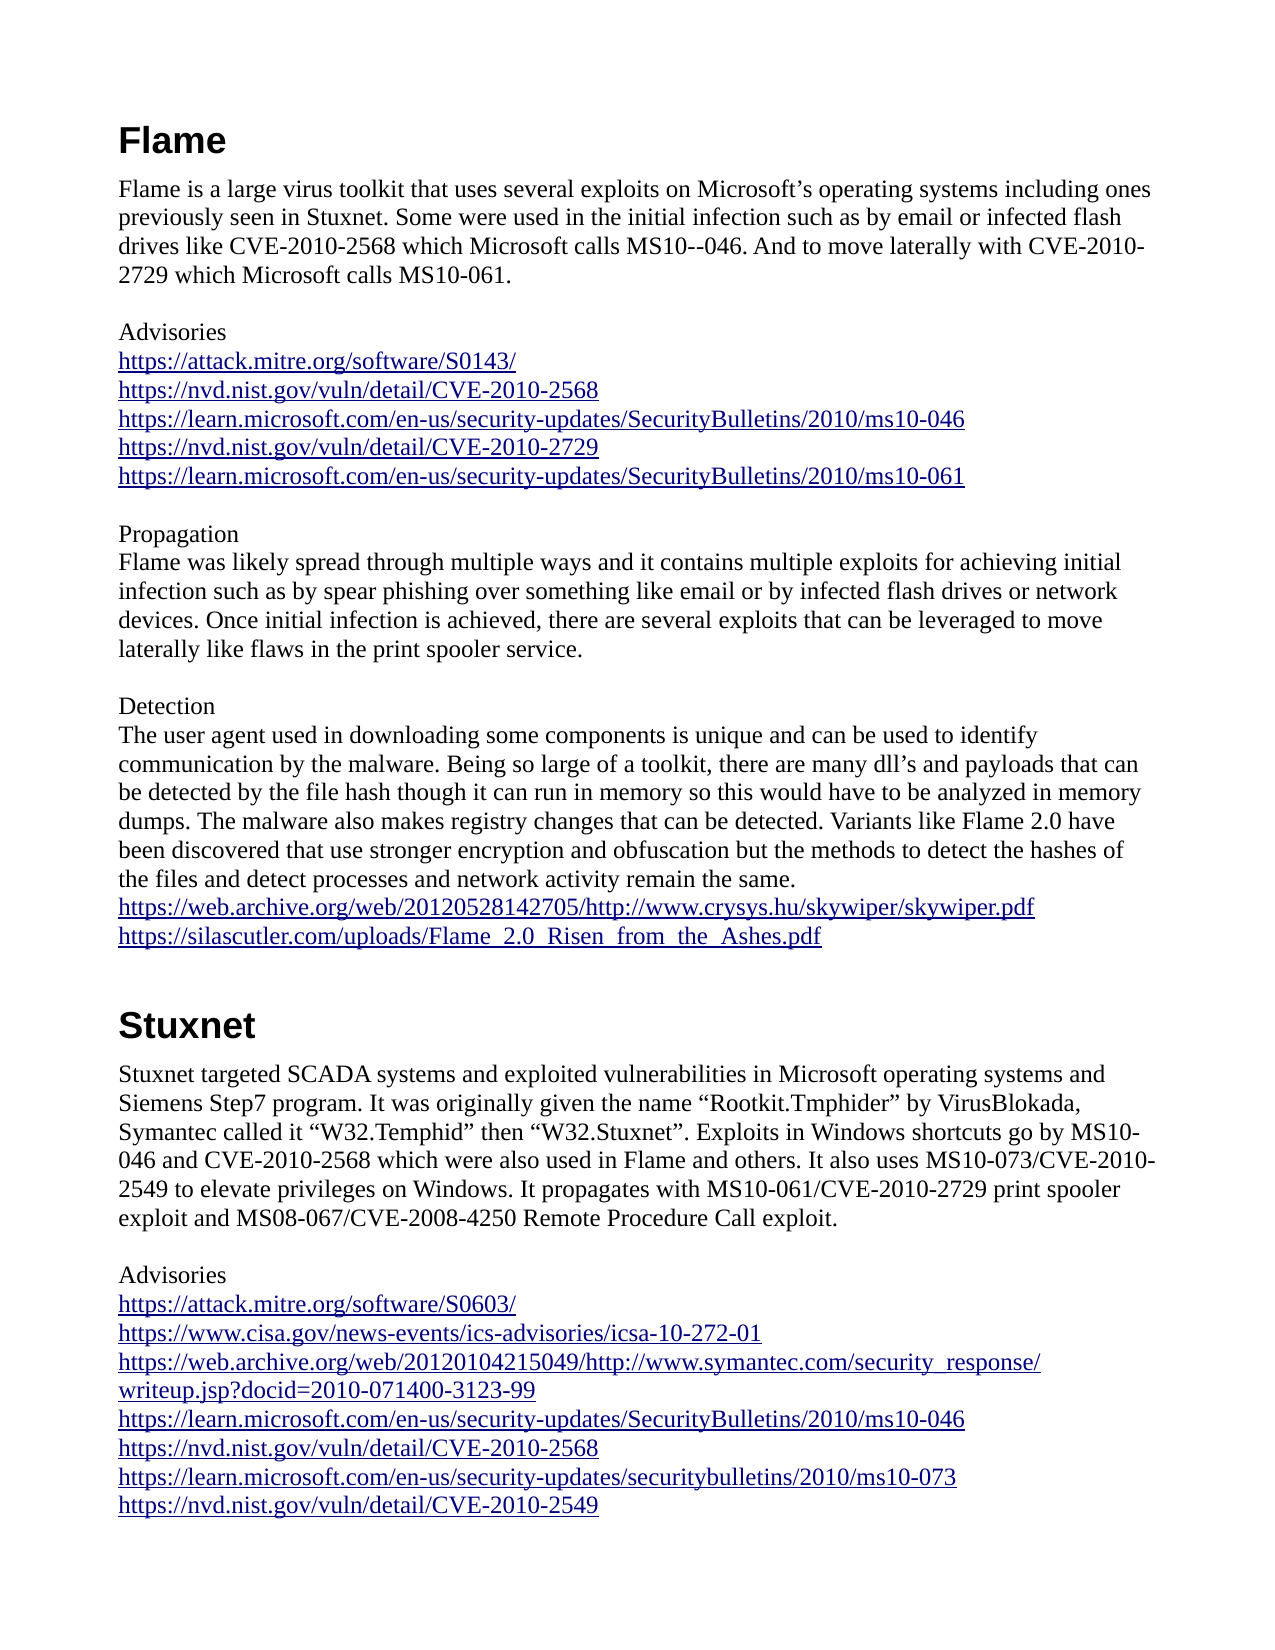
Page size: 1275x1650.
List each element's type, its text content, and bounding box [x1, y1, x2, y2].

text https://silascutler.com/uploads/Flame_2.0_Risen_from_the_Ashes.pdf [118, 921, 1157, 950]
text Propagation [118, 519, 1157, 547]
text https://web.archive.org/web/20120104215049/http://www.symantec.com/security_response/writeup.jsp?docid=2010-071400-3123-99 [118, 1347, 1157, 1404]
text https://learn.microsoft.com/en-us/security-updates/SecurityBulletins/2010/ms10-061 [118, 461, 1157, 490]
text The user agent used in downloading some components is unique and can be used to identify communication by the malware. Being so large of a toolkit, there are many dll’s and payloads that can be detected by the file hash though it can run in memory so this would have to be analyzed in memory dumps. The malware also makes registry changes that can be detected. Variants like Flame 2.0 have been discovered that use stronger encryption and obfuscation but the methods to detect the hashes of the files and detect processes and network activity remain the same. [118, 720, 1157, 892]
subtitle Stuxnet [118, 1004, 1157, 1047]
text https://learn.microsoft.com/en-us/security-updates/SecurityBulletins/2010/ms10-046 [118, 1404, 1157, 1433]
text https://attack.mitre.org/software/S0603/ [118, 1289, 1157, 1318]
text Stuxnet targeted SCADA systems and exploited vulnerabilities in Microsoft operating systems and Siemens Step7 program. It was originally given the name “Rootkit.Tmphider” by VirusBlokada, Symantec called it “W32.Temphid” then “W32.Stuxnet”. Exploits in Windows shortcuts go by MS10-046 and CVE-2010-2568 which were also used in Flame and others. It also uses MS10-073/CVE-2010-2549 to elevate privileges on Windows. It propagates with MS10-061/CVE-2010-2729 print spooler exploit and MS08-067/CVE-2008-4250 Remote Procedure Call exploit. [118, 1059, 1157, 1232]
text https://learn.microsoft.com/en-us/security-updates/securitybulletins/2010/ms10-073 [118, 1462, 1157, 1491]
text https://www.cisa.gov/news-events/ics-advisories/icsa-10-272-01 [118, 1318, 1157, 1347]
text Flame is a large virus toolkit that uses several exploits on Microsoft’s operating systems including ones previously seen in Stuxnet. Some were used in the initial infection such as by email or infected flash drives like CVE-2010-2568 which Microsoft calls MS10-­‐046. And to move laterally with CVE-2010-2729 which Microsoft calls MS10-061. [118, 174, 1157, 289]
text https://nvd.nist.gov/vuln/detail/CVE-2010-2729 [118, 432, 1157, 461]
text Flame was likely spread through multiple ways and it contains multiple exploits for achieving initial infection such as by spear phishing over something like email or by infected flash drives or network devices. Once initial infection is achieved, there are several exploits that can be leveraged to move laterally like flaws in the print spooler service. [118, 547, 1157, 662]
text https://nvd.nist.gov/vuln/detail/CVE-2010-2549 [118, 1491, 1157, 1519]
text Advisories [118, 317, 1157, 346]
text Detection [118, 691, 1157, 720]
text https://web.archive.org/web/20120528142705/http://www.crysys.hu/skywiper/skywiper.pdf [118, 892, 1157, 921]
subtitle Flame [118, 118, 1157, 161]
text https://nvd.nist.gov/vuln/detail/CVE-2010-2568 [118, 375, 1157, 404]
text https://attack.mitre.org/software/S0143/ [118, 346, 1157, 375]
text Advisories [118, 1261, 1157, 1289]
text https://learn.microsoft.com/en-us/security-updates/SecurityBulletins/2010/ms10-046 [118, 404, 1157, 432]
text https://nvd.nist.gov/vuln/detail/CVE-2010-2568 [118, 1433, 1157, 1462]
